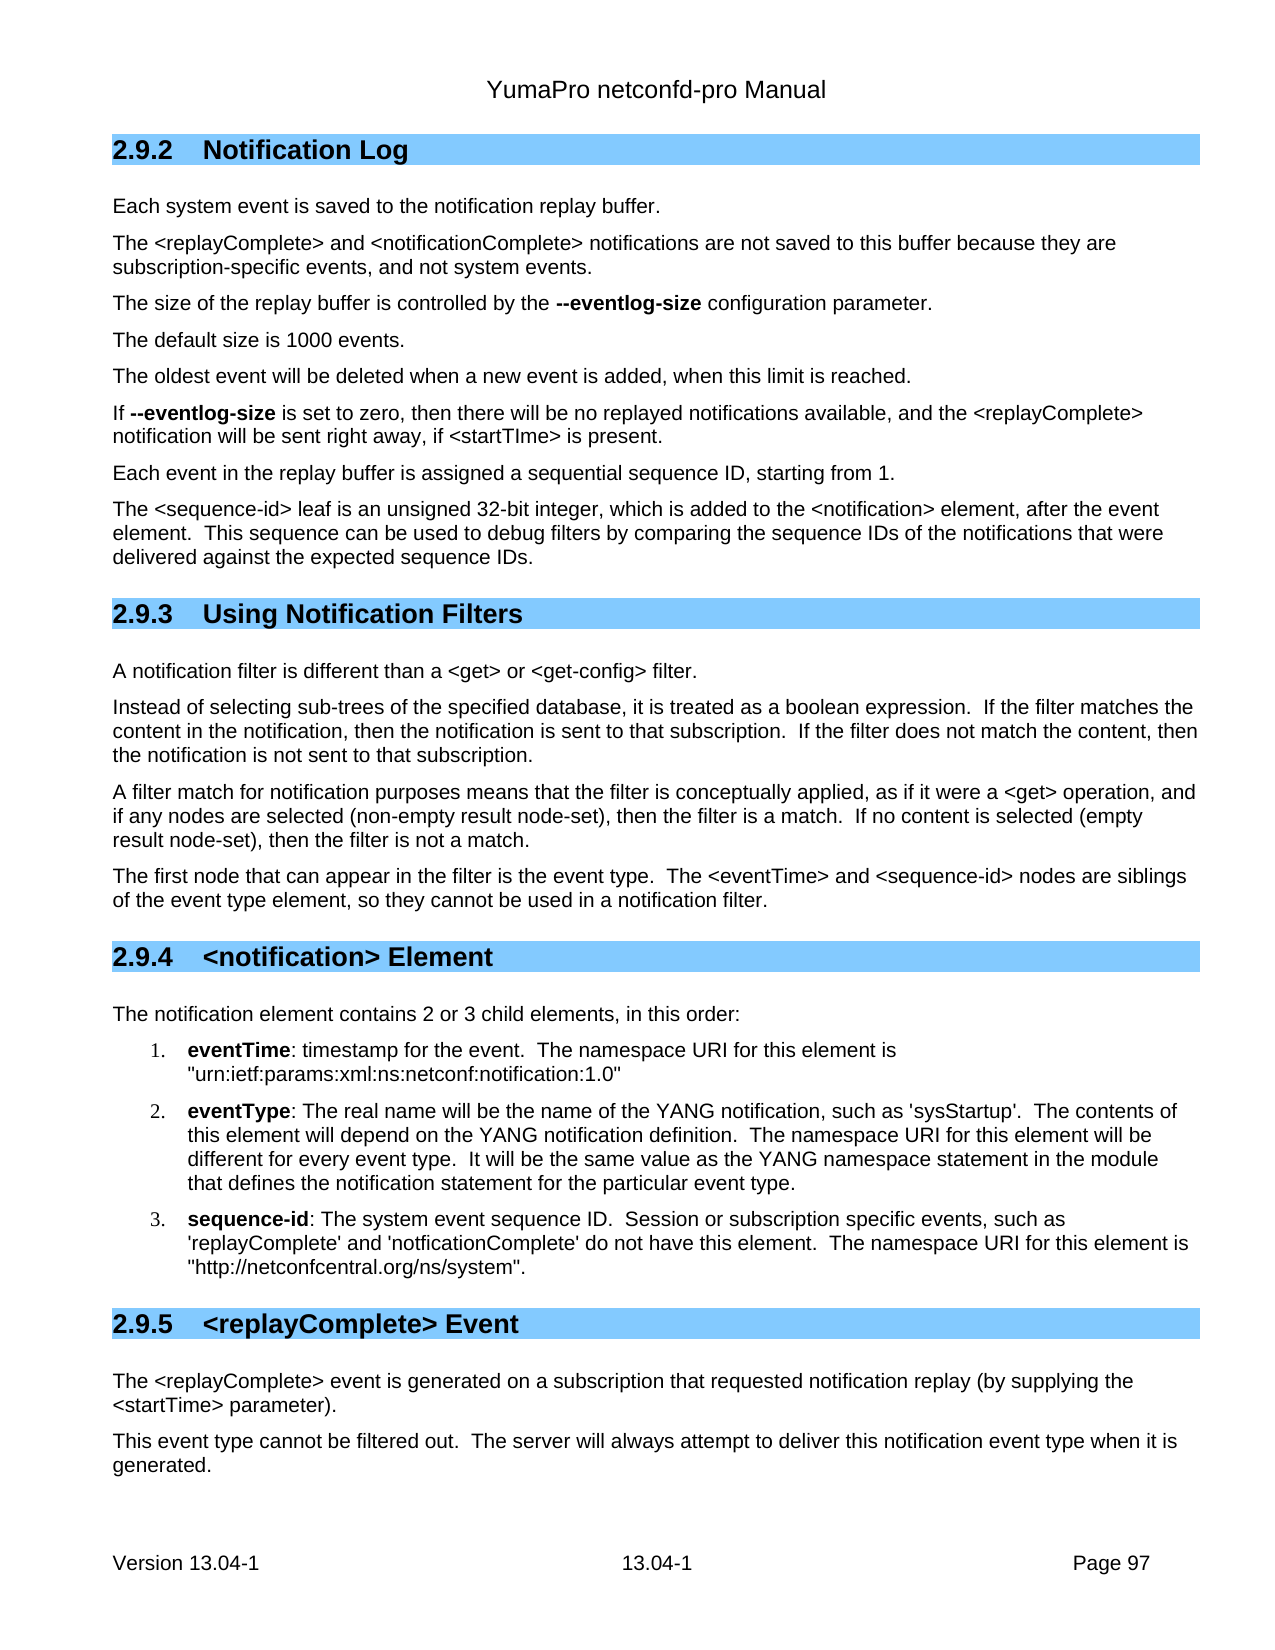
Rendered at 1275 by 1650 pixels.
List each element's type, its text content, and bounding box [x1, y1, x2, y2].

text The default size is 1000 events. [112, 327, 1200, 351]
text The <replayComplete> and <notificationComplete> notifications are not saved to this buffer because they are subscription-specific events, and not system events. [112, 231, 1200, 278]
text The <replayComplete> event is generated on a subscription that requested notification replay (by supplying the <startTime> parameter). [112, 1369, 1200, 1417]
text Each system event is saved to the notification replay buffer. [112, 194, 1200, 218]
subtitle Notification Log [112, 134, 1200, 165]
text Each event in the replay buffer is assigned a sequential sequence ID, starting from 1. [112, 461, 1200, 485]
subtitle Using Notification Filters [112, 598, 1200, 629]
list eventTime: timestamp for the event. The namespace URI for this element is "urn:ietf:params:xml:ns:netconf:notification:1.0" [150, 1038, 1200, 1086]
text The first node that can appear in the filter is the event type. The <eventTime> and <sequence-id> nodes are siblings of the event type element, so they cannot be used in a notification filter. [112, 864, 1200, 912]
text This event type cannot be filtered out. The server will always attempt to deliver this notification event type when it is generated. [112, 1429, 1200, 1477]
text The notification element contains 2 or 3 child elements, in this order: [112, 1001, 1200, 1025]
text The size of the replay buffer is controlled by the --eventlog-size configuration parameter. [112, 291, 1200, 315]
list eventType: The real name will be the name of the YANG notification, such as 'sysStartup'. The contents of this element will depend on the YANG notification definition. The namespace URI for this element will be different for every event type. It will be the same value as the YANG namespace statement in the module that defines the notification statement for the particular event type. [150, 1098, 1200, 1194]
subtitle <notification> Element [112, 941, 1200, 972]
text A notification filter is different than a <get> or <get-config> filter. [112, 659, 1200, 683]
text Instead of selecting sub-trees of the specified database, it is treated as a boolean expression. If the filter matches the content in the notification, then the notification is sent to that subscription. If the filter does not match the content, then the notification is not sent to that subscription. [112, 695, 1200, 767]
list sequence-id: The system event sequence ID. Session or subscription specific events, such as 'replayComplete' and 'notficationComplete' do not have this element. The namespace URI for this element is "http://netconfcentral.org/ns/system". [150, 1207, 1200, 1279]
text The oldest event will be deleted when a new event is added, when this limit is reached. [112, 364, 1200, 388]
text If --eventlog-size is set to zero, then there will be no replayed notifications available, and the <replayComplete> notification will be sent right away, if <startTIme> is present. [112, 400, 1200, 448]
subtitle <replayComplete> Event [112, 1308, 1200, 1339]
text A filter match for notification purposes means that the filter is conceptually applied, as if it were a <get> operation, and if any nodes are selected (non-empty result node-set), then the filter is a match. If no content is selected (empty result node-set), then the filter is not a match. [112, 779, 1200, 851]
text The <sequence-id> leaf is an unsigned 32-bit integer, which is added to the <notification> element, after the event element. This sequence can be used to debug filters by comparing the sequence IDs of the notifications that were delivered against the expected sequence IDs. [112, 497, 1200, 569]
